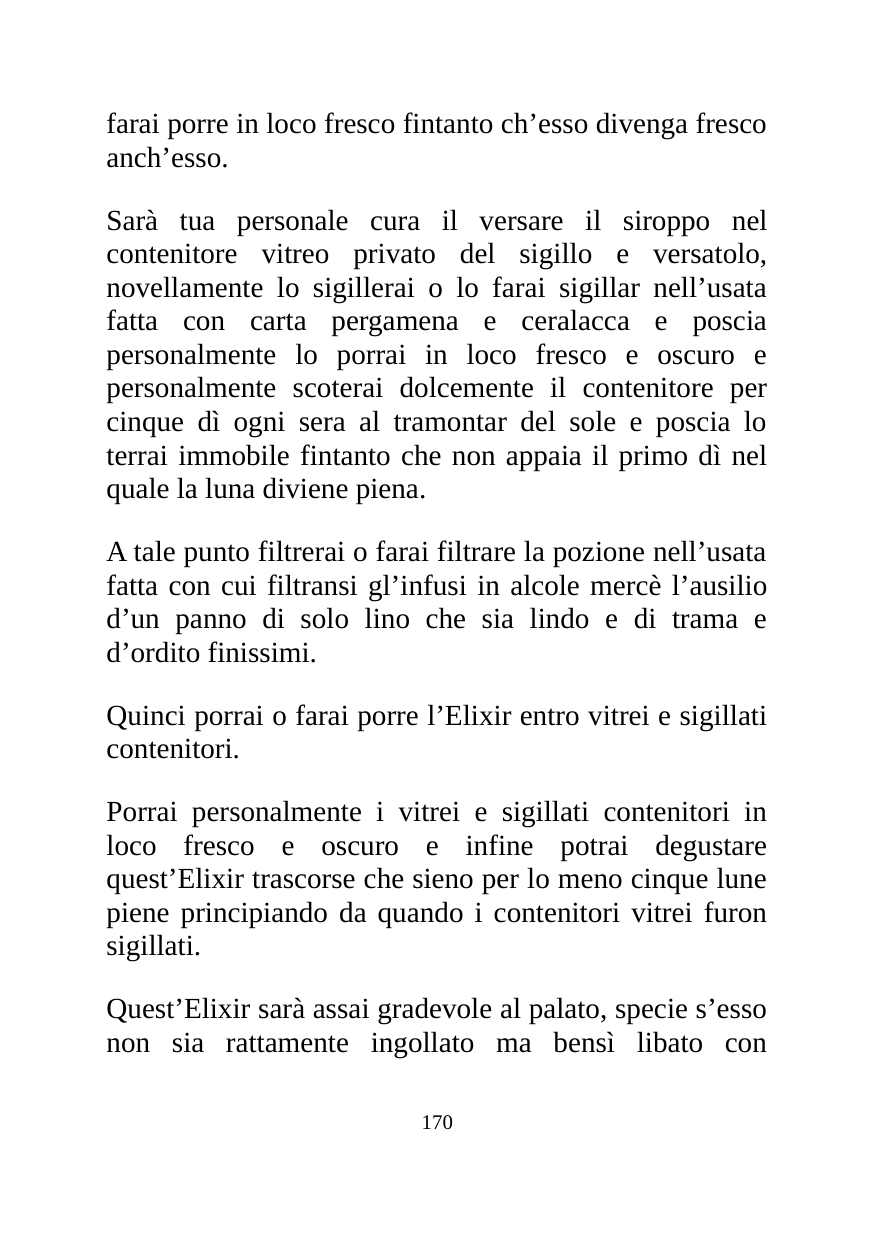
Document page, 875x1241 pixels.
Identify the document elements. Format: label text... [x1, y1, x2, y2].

text farai porre in loco fresco fintanto ch’esso divenga fresco anch’esso. [106, 106, 768, 173]
text Quest’Elixir sarà assai gradevole al palato, specie s’esso non sia rattamente ingollato ma bensì libato con [106, 992, 768, 1059]
text Porrai personalmente i vitrei e sigillati contenitori in loco fresco e oscuro e infine potrai degustare quest’Elixir trascorse che sieno per lo meno cinque lune piene principiando da quando i contenitori vitrei furon sigillati. [106, 794, 768, 962]
text Quinci porrai o farai porre l’Elixir entro vitrei e sigillati contenitori. [106, 698, 768, 765]
text A tale punto filtrerai o farai filtrare la pozione nell’usata fatta con cui filtransi gl’infusi in alcole mercè l’ausilio d’un panno di solo lino che sia lindo e di trama e d’ordito finissimi. [106, 534, 768, 668]
text Sarà tua personale cura il versare il siroppo nel contenitore vitreo privato del sigillo e versatolo, novellamente lo sigillerai o lo farai sigillar nell’usata fatta con carta pergamena e ceralacca e poscia personalmente lo porrai in loco fresco e oscuro e personalmente scoterai dolcemente il contenitore per cinque dì ogni sera al tramontar del sole e poscia lo terrai immobile fintanto che non appaia il primo dì nel quale la luna diviene piena. [106, 203, 768, 505]
